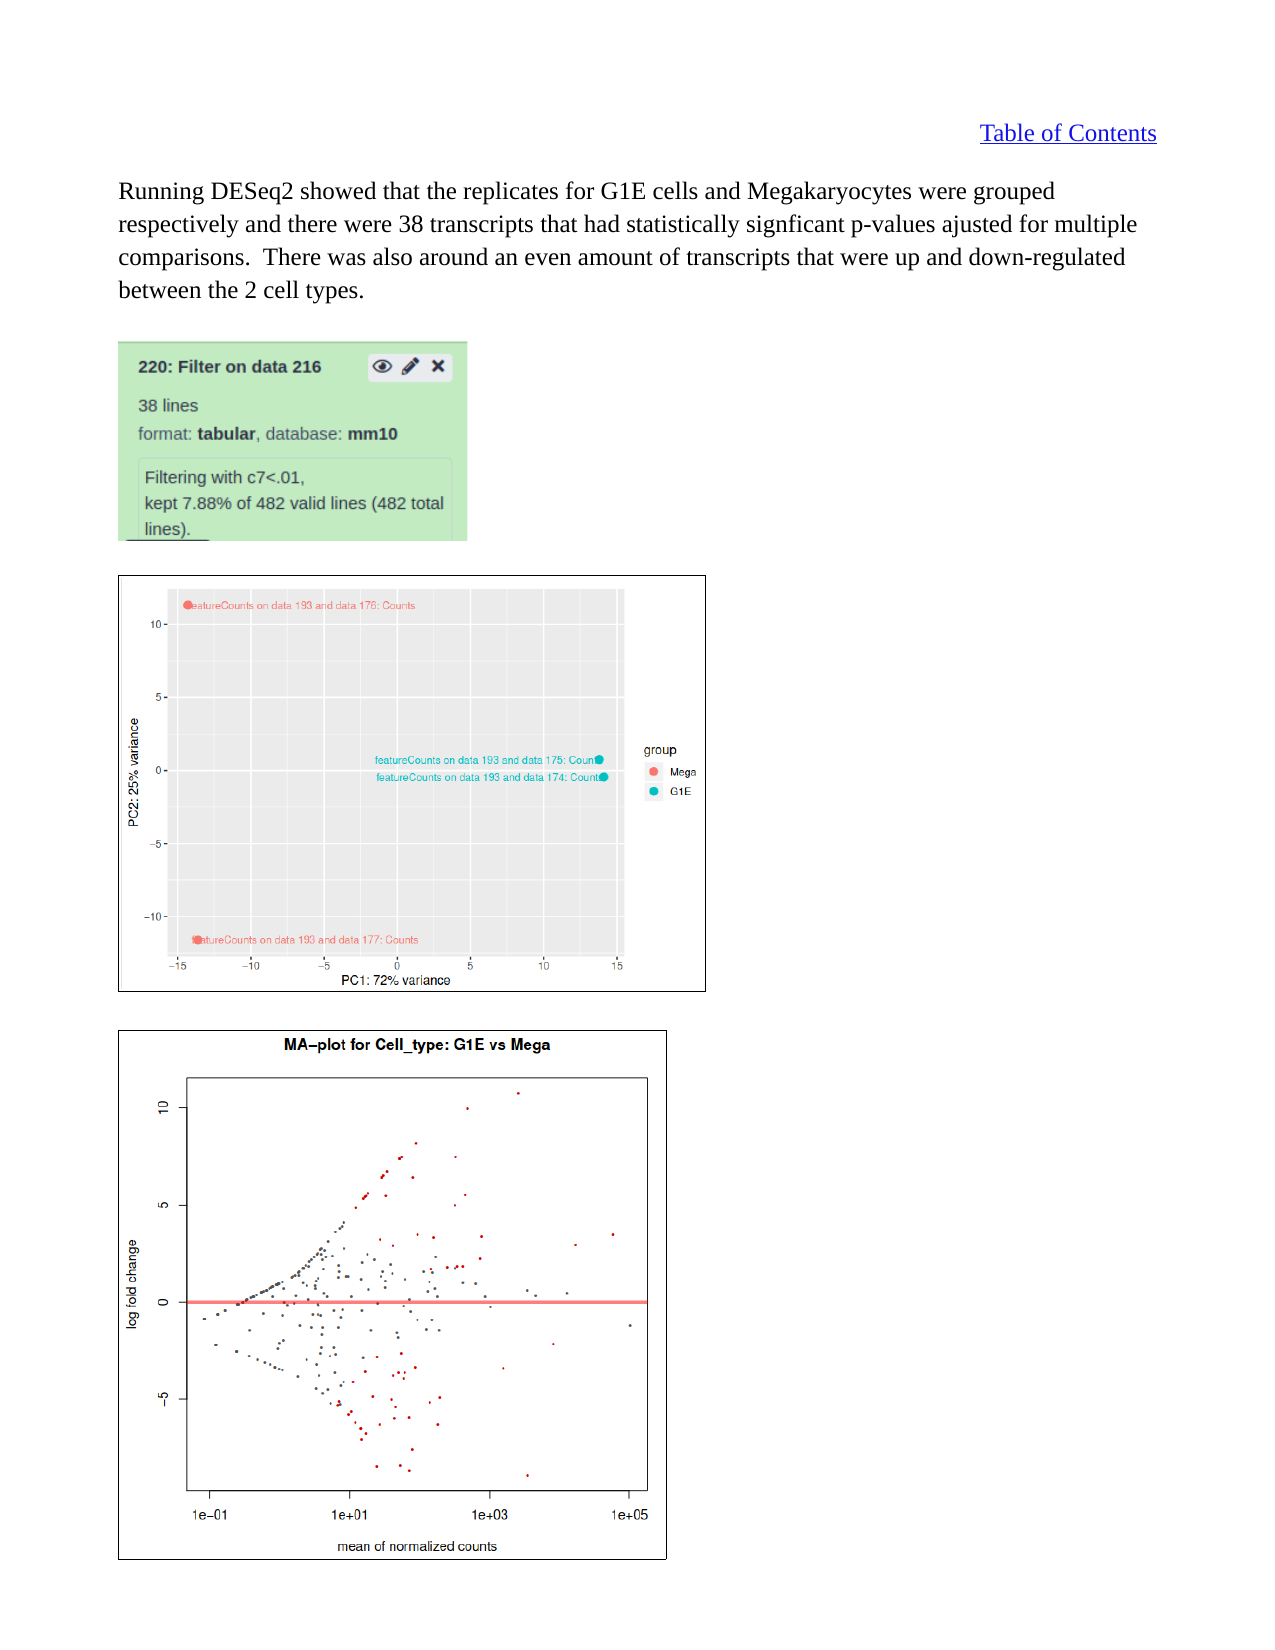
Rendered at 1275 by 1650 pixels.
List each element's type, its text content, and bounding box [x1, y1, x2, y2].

picture [121, 578, 703, 989]
picture [118, 341, 468, 541]
picture [121, 1032, 664, 1557]
text Running DESeq2 showed that the replicates for G1E cells and Megakaryocytes were grouped respectively and there were 38 transcripts that had statistically signficant p-values ajusted for multiple comparisons. There was also around an even amount of transcripts that were up and down-regulated between the 2 cell types. [118, 176, 1157, 304]
